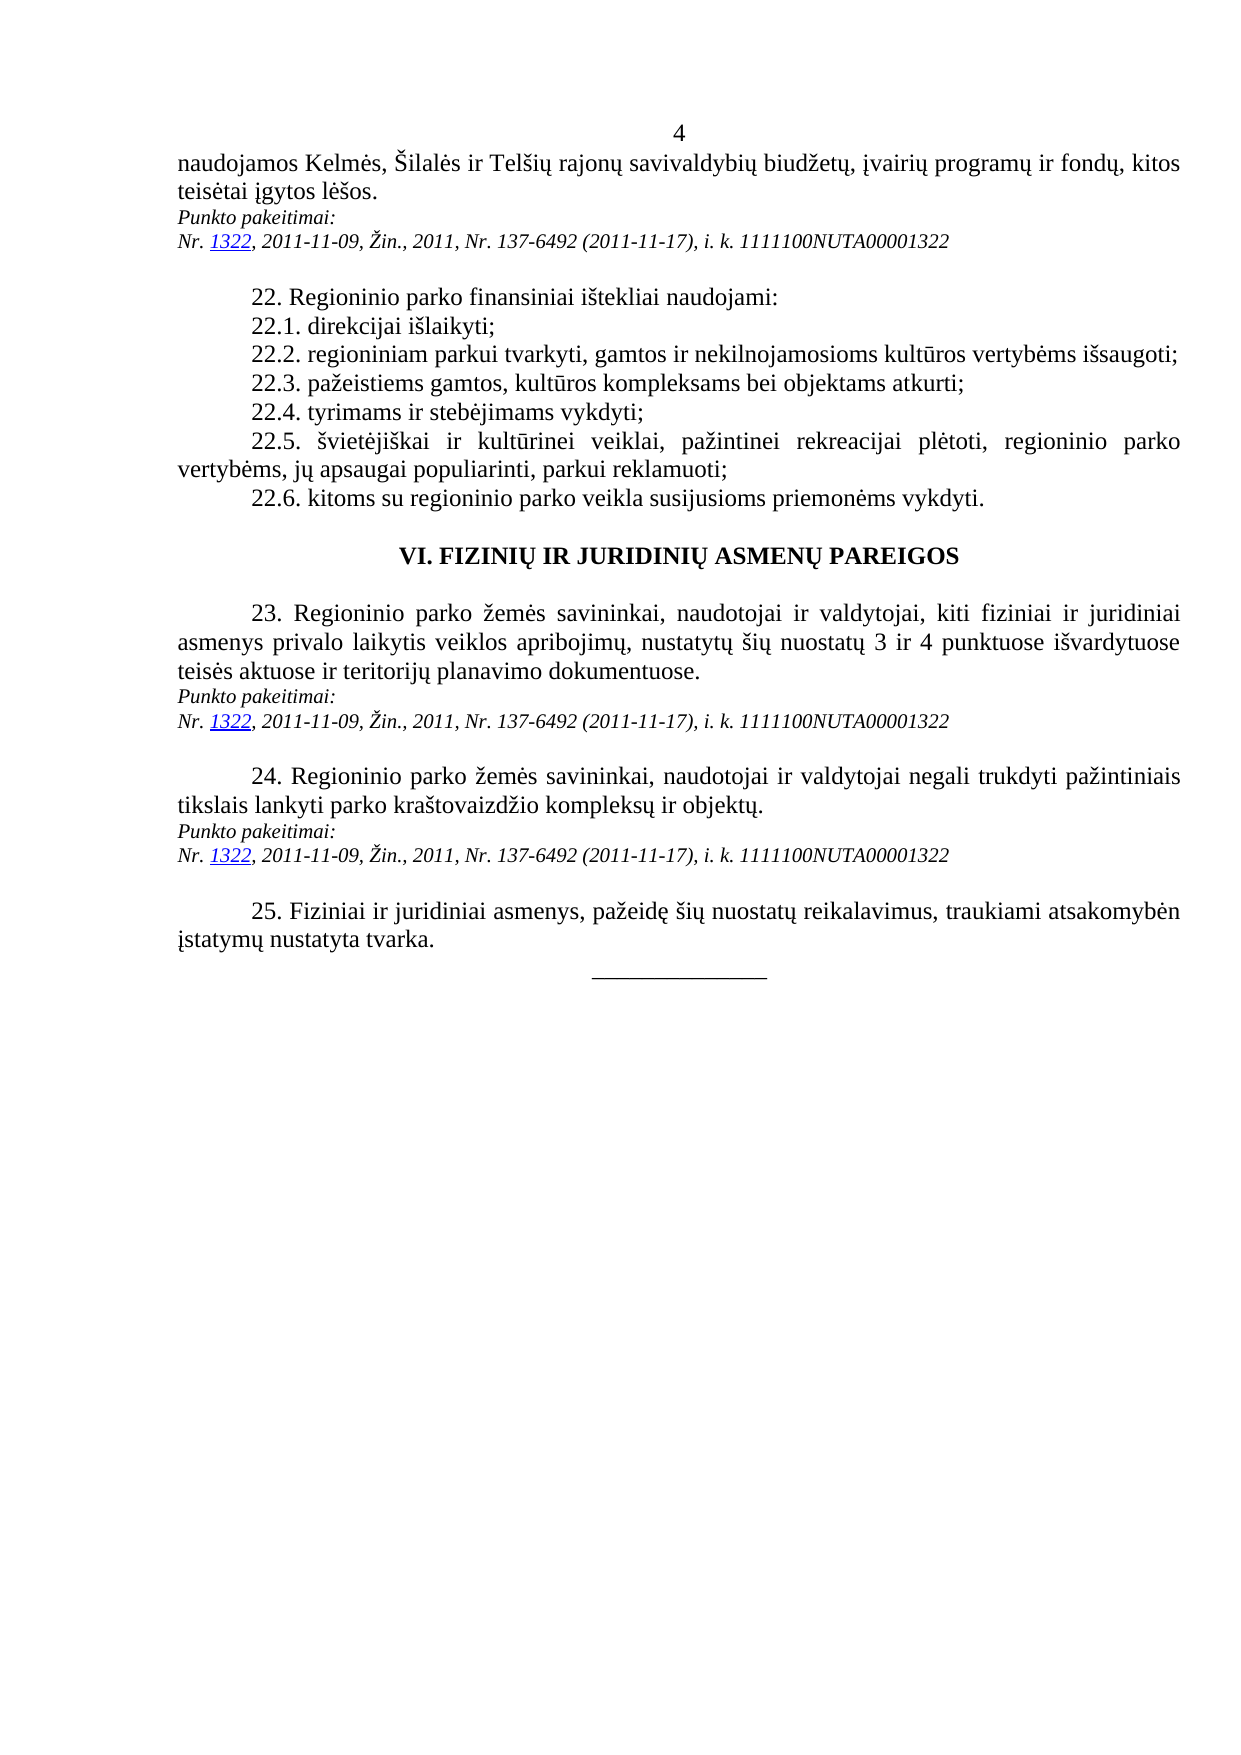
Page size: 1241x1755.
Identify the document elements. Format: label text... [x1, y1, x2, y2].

subtitle VI. FIZINIŲ IR JURIDINIŲ ASMENŲ PAREIGOS [177, 541, 1181, 569]
text 22.6. kitoms su regioninio parko veikla susijusioms priemonėms vykdyti. [177, 483, 1181, 512]
text naudojamos Kelmės, Šilalės ir Telšių rajonų savivaldybių biudžetų, įvairių programų ir fondų, kitos teisėtai įgytos lėšos. [177, 148, 1181, 205]
text Nr. 1322, 2011-11-09, Žin., 2011, Nr. 137-6492 (2011-11-17), i. k. 1111100NUTA00001322 [177, 708, 1181, 733]
text 24. Regioninio parko žemės savininkai, naudotojai ir valdytojai negali trukdyti pažintiniais tikslais lankyti parko kraštovaizdžio kompleksų ir objektų. [177, 761, 1181, 819]
text ______________ [177, 953, 1181, 982]
text Nr. 1322, 2011-11-09, Žin., 2011, Nr. 137-6492 (2011-11-17), i. k. 1111100NUTA00001322 [177, 843, 1181, 867]
text 22.3. pažeistiems gamtos, kultūros kompleksams bei objektams atkurti; [177, 368, 1181, 397]
text 23. Regioninio parko žemės savininkai, naudotojai ir valdytojai, kiti fiziniai ir juridiniai asmenys privalo laikytis veiklos apribojimų, nustatytų šių nuostatų 3 ir 4 punktuose išvardytuose teisės aktuose ir teritorijų planavimo dokumentuose. [177, 598, 1181, 684]
text 22.2. regioniniam parkui tvarkyti, gamtos ir nekilnojamosioms kultūros vertybėms išsaugoti; [177, 339, 1181, 368]
text Punkto pakeitimai: [177, 684, 1181, 708]
text 22.5. švietėjiškai ir kultūrinei veiklai, pažintinei rekreacijai plėtoti, regioninio parko vertybėms, jų apsaugai populiarinti, parkui reklamuoti; [177, 426, 1181, 483]
text Nr. 1322, 2011-11-09, Žin., 2011, Nr. 137-6492 (2011-11-17), i. k. 1111100NUTA00001322 [177, 229, 1181, 253]
text 22.4. tyrimams ir stebėjimams vykdyti; [177, 397, 1181, 426]
text 25. Fiziniai ir juridiniai asmenys, pažeidę šių nuostatų reikalavimus, traukiami atsakomybėn įstatymų nustatyta tvarka. [177, 896, 1181, 953]
text Punkto pakeitimai: [177, 819, 1181, 843]
text 22. Regioninio parko finansiniai ištekliai naudojami: [177, 282, 1181, 311]
text 22.1. direkcijai išlaikyti; [177, 311, 1181, 339]
text Punkto pakeitimai: [177, 205, 1181, 229]
